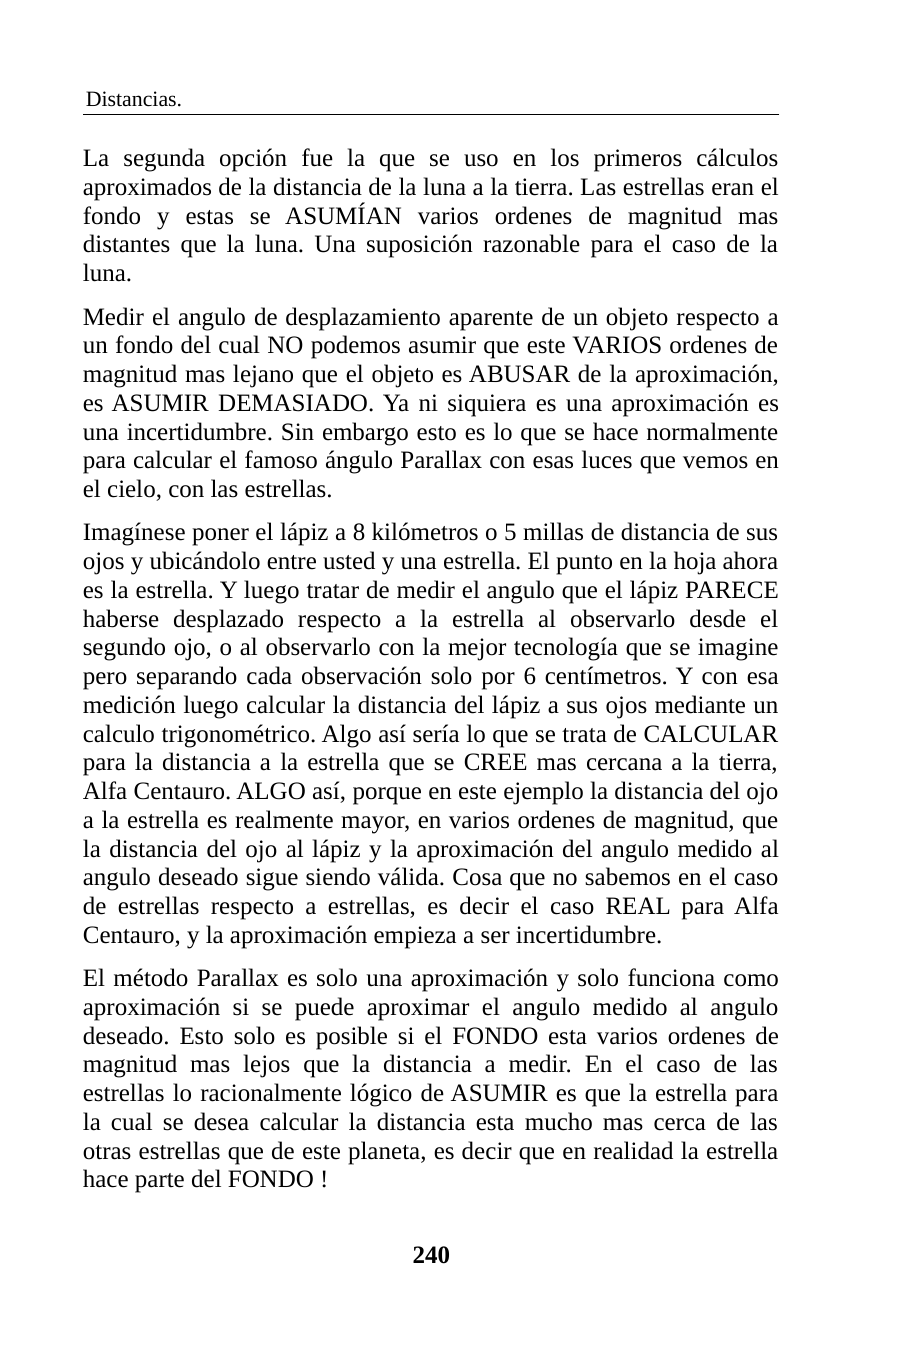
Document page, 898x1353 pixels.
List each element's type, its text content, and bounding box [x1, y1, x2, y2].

text Imagínese poner el lápiz a 8 kilómetros o 5 millas de distancia de sus ojos y ubicándolo entre usted y una estrella. El punto en la hoja ahora es la estrella. Y luego tratar de medir el angulo que el lápiz PARECE haberse desplazado respecto a la estrella al observarlo desde el segundo ojo, o al observarlo con la mejor tecnología que se imagine pero separando cada observación solo por 6 centímetros. Y con esa medición luego calcular la distancia del lápiz a sus ojos mediante un calculo trigonométrico. Algo así sería lo que se trata de CALCULAR para la distancia a la estrella que se CREE mas cercana a la tierra, Alfa Centauro. ALGO así, porque en este ejemplo la distancia del ojo a la estrella es realmente mayor, en varios ordenes de magnitud, que la distancia del ojo al lápiz y la aproximación del angulo medido al angulo deseado sigue siendo válida. Cosa que no sabemos en el caso de estrellas respecto a estrellas, es decir el caso REAL para Alfa Centauro, y la aproximación empieza a ser incertidumbre. [83, 517, 779, 949]
text Medir el angulo de desplazamiento aparente de un objeto respecto a un fondo del cual NO podemos asumir que este VARIOS ordenes de magnitud mas lejano que el objeto es ABUSAR de la aproximación, es ASUMIR DEMASIADO. Ya ni siquiera es una aproximación es una incertidumbre. Sin embargo esto es lo que se hace normalmente para calcular el famoso ángulo Parallax con esas luces que vemos en el cielo, con las estrellas. [83, 302, 779, 503]
text El método Parallax es solo una aproximación y solo funciona como aproximación si se puede aproximar el angulo medido al angulo deseado. Esto solo es posible si el FONDO esta varios ordenes de magnitud mas lejos que la distancia a medir. En el caso de las estrellas lo racionalmente lógico de ASUMIR es que la estrella para la cual se desea calcular la distancia esta mucho mas cerca de las otras estrellas que de este planeta, es decir que en realidad la estrella hace parte del FONDO ! [83, 963, 779, 1193]
text La segunda opción fue la que se uso en los primeros cálculos aproximados de la distancia de la luna a la tierra. Las estrellas eran el fondo y estas se ASUMÍAN varios ordenes de magnitud mas distantes que la luna. Una suposición razonable para el caso de la luna. [83, 143, 779, 287]
